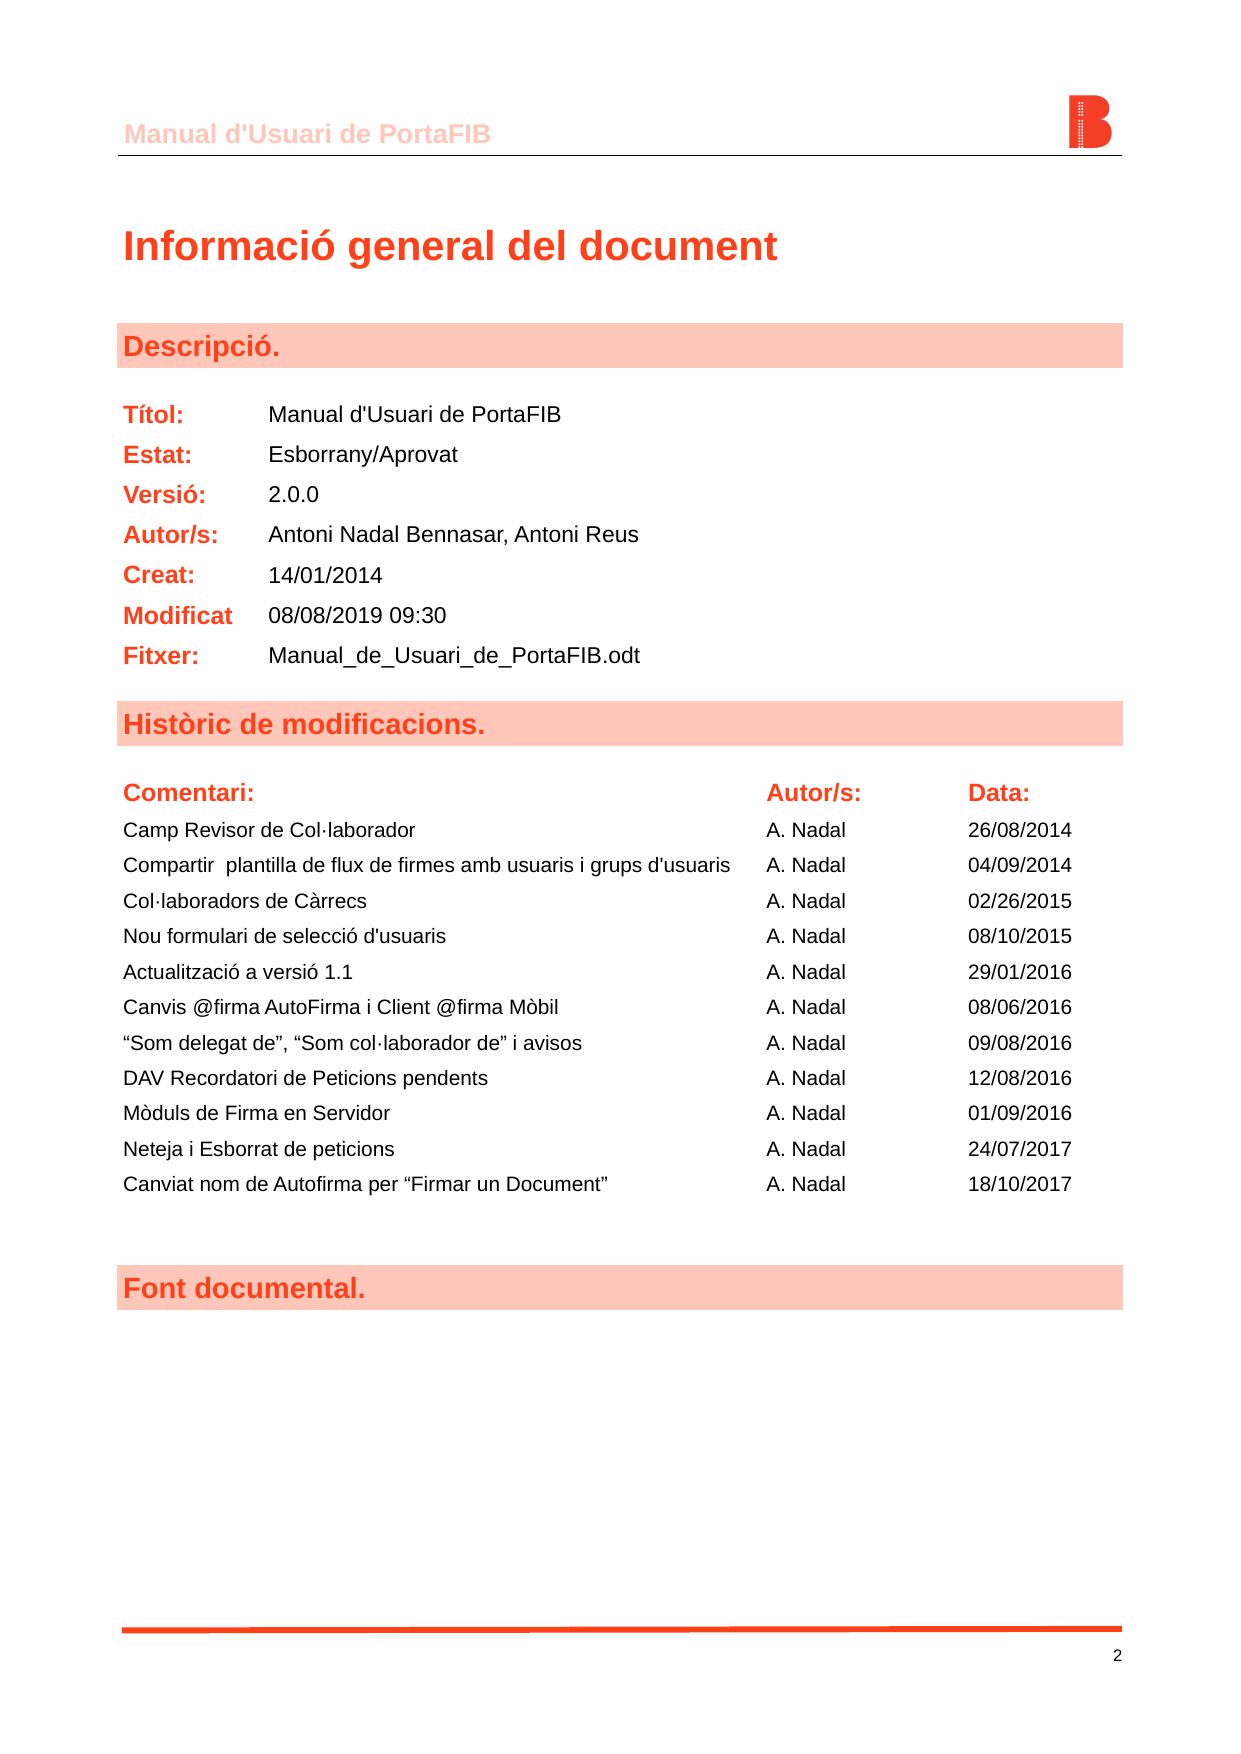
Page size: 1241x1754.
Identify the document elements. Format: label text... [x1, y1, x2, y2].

table_cell [117, 1240, 1123, 1265]
table_cell Fitxer: [117, 635, 262, 675]
table_cell Mòduls de Firma en Servidor [117, 1096, 760, 1131]
table_cell Comentari: [117, 772, 760, 812]
table_cell A. Nadal [760, 1166, 962, 1202]
table_cell 10/08/2015 [962, 919, 1123, 954]
table_cell [117, 1336, 1123, 1374]
table_cell A. Nadal [760, 848, 962, 883]
table_cell 18/10/2017 [962, 1166, 1123, 1202]
table_cell Modificat [117, 595, 262, 635]
table_cell Manual d'Usuari de PortaFIB [262, 394, 1123, 434]
table_cell Font documental. [117, 1265, 1123, 1310]
table_cell Col·laboradors de Càrrecs [117, 883, 760, 918]
table_cell 24/07/2017 [962, 1131, 1123, 1166]
table_cell Títol: [117, 394, 262, 434]
table_cell 08/08/2019 09:30 [262, 595, 1123, 635]
table_cell [760, 1202, 962, 1239]
table_cell DAV Recordatori de Peticions pendents [117, 1060, 760, 1096]
table_cell A. Nadal [760, 954, 962, 989]
table_cell [962, 1202, 1123, 1239]
table_cell Data: [962, 772, 1123, 812]
table_cell Autor/s: [760, 772, 962, 812]
table_cell Compartir plantilla de flux de firmes amb usuaris i grups d'usuaris [117, 848, 760, 883]
table_cell [117, 1310, 1123, 1336]
table_cell Canviat nom de Autofirma per “Firmar un Document” [117, 1166, 760, 1202]
table_cell A. Nadal [760, 883, 962, 918]
table_cell [117, 368, 1123, 394]
table_cell 09/08/2016 [962, 1025, 1123, 1060]
table_cell 08/06/2016 [962, 989, 1123, 1025]
table_cell Creat: [117, 555, 262, 595]
table_cell Neteja i Esborrat de peticions [117, 1131, 760, 1166]
table_cell 14/01/2014 [262, 555, 1123, 595]
table_cell Antoni Nadal Bennasar, Antoni Reus [262, 515, 1123, 555]
table_cell [117, 1374, 1123, 1414]
table_cell 01/09/2016 [962, 1096, 1123, 1131]
table_cell Estat: [117, 434, 262, 474]
table_cell A. Nadal [760, 919, 962, 954]
table_cell A. Nadal [760, 1131, 962, 1166]
table_cell Esborrany/Aprovat [262, 434, 1123, 474]
table_cell Actualització a versió 1.1 [117, 954, 760, 989]
table_cell A. Nadal [760, 812, 962, 848]
table_cell Descripció. [117, 323, 1123, 368]
table_cell 2.0.0 [262, 474, 1123, 514]
table_header Informació general del document [117, 216, 1123, 323]
table_cell [117, 746, 1123, 772]
table_cell 26/02/2015 [962, 883, 1123, 918]
table_cell [117, 675, 1123, 701]
table_cell Nou formulari de selecció d'usuaris [117, 919, 760, 954]
table_cell Autor/s: [117, 515, 262, 555]
picture [1063, 94, 1117, 150]
table_cell Històric de modificacions. [117, 701, 1123, 746]
table_cell Versió: [117, 474, 262, 514]
table_cell Canvis @firma AutoFirma i Client @firma Mòbil [117, 989, 760, 1025]
table_cell “Som delegat de”, “Som col·laborador de” i avisos [117, 1025, 760, 1060]
table_cell 29/01/2016 [962, 954, 1123, 989]
table_cell 12/08/2016 [962, 1060, 1123, 1096]
table_cell 26/08/2014 [962, 812, 1123, 848]
table_cell Manual_de_Usuari_de_PortaFIB.odt [262, 635, 1123, 675]
table_cell 04/09/2014 [962, 848, 1123, 883]
table_cell A. Nadal [760, 1060, 962, 1096]
table_cell A. Nadal [760, 989, 962, 1025]
table_cell Camp Revisor de Col·laborador [117, 812, 760, 848]
table_cell A. Nadal [760, 1025, 962, 1060]
table_cell [117, 1414, 1123, 1452]
table_cell [117, 1202, 760, 1239]
table_cell A. Nadal [760, 1096, 962, 1131]
